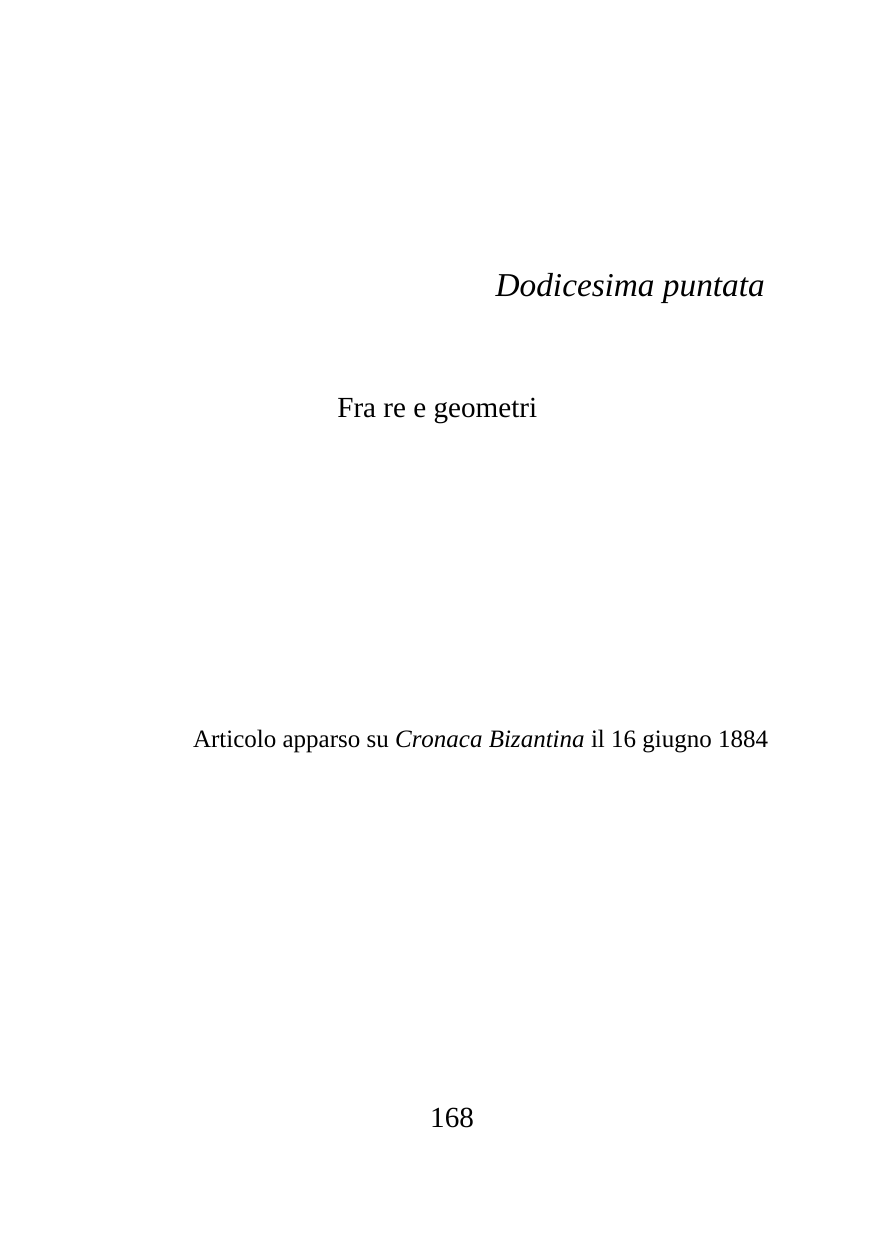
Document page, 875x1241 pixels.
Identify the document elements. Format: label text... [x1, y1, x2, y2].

subtitle Dodicesima puntata [106, 265, 768, 303]
text Articolo apparso su Cronaca Bizantina il 16 giugno 1884 [106, 724, 768, 753]
subtitle Fra re e geometri [106, 391, 768, 424]
